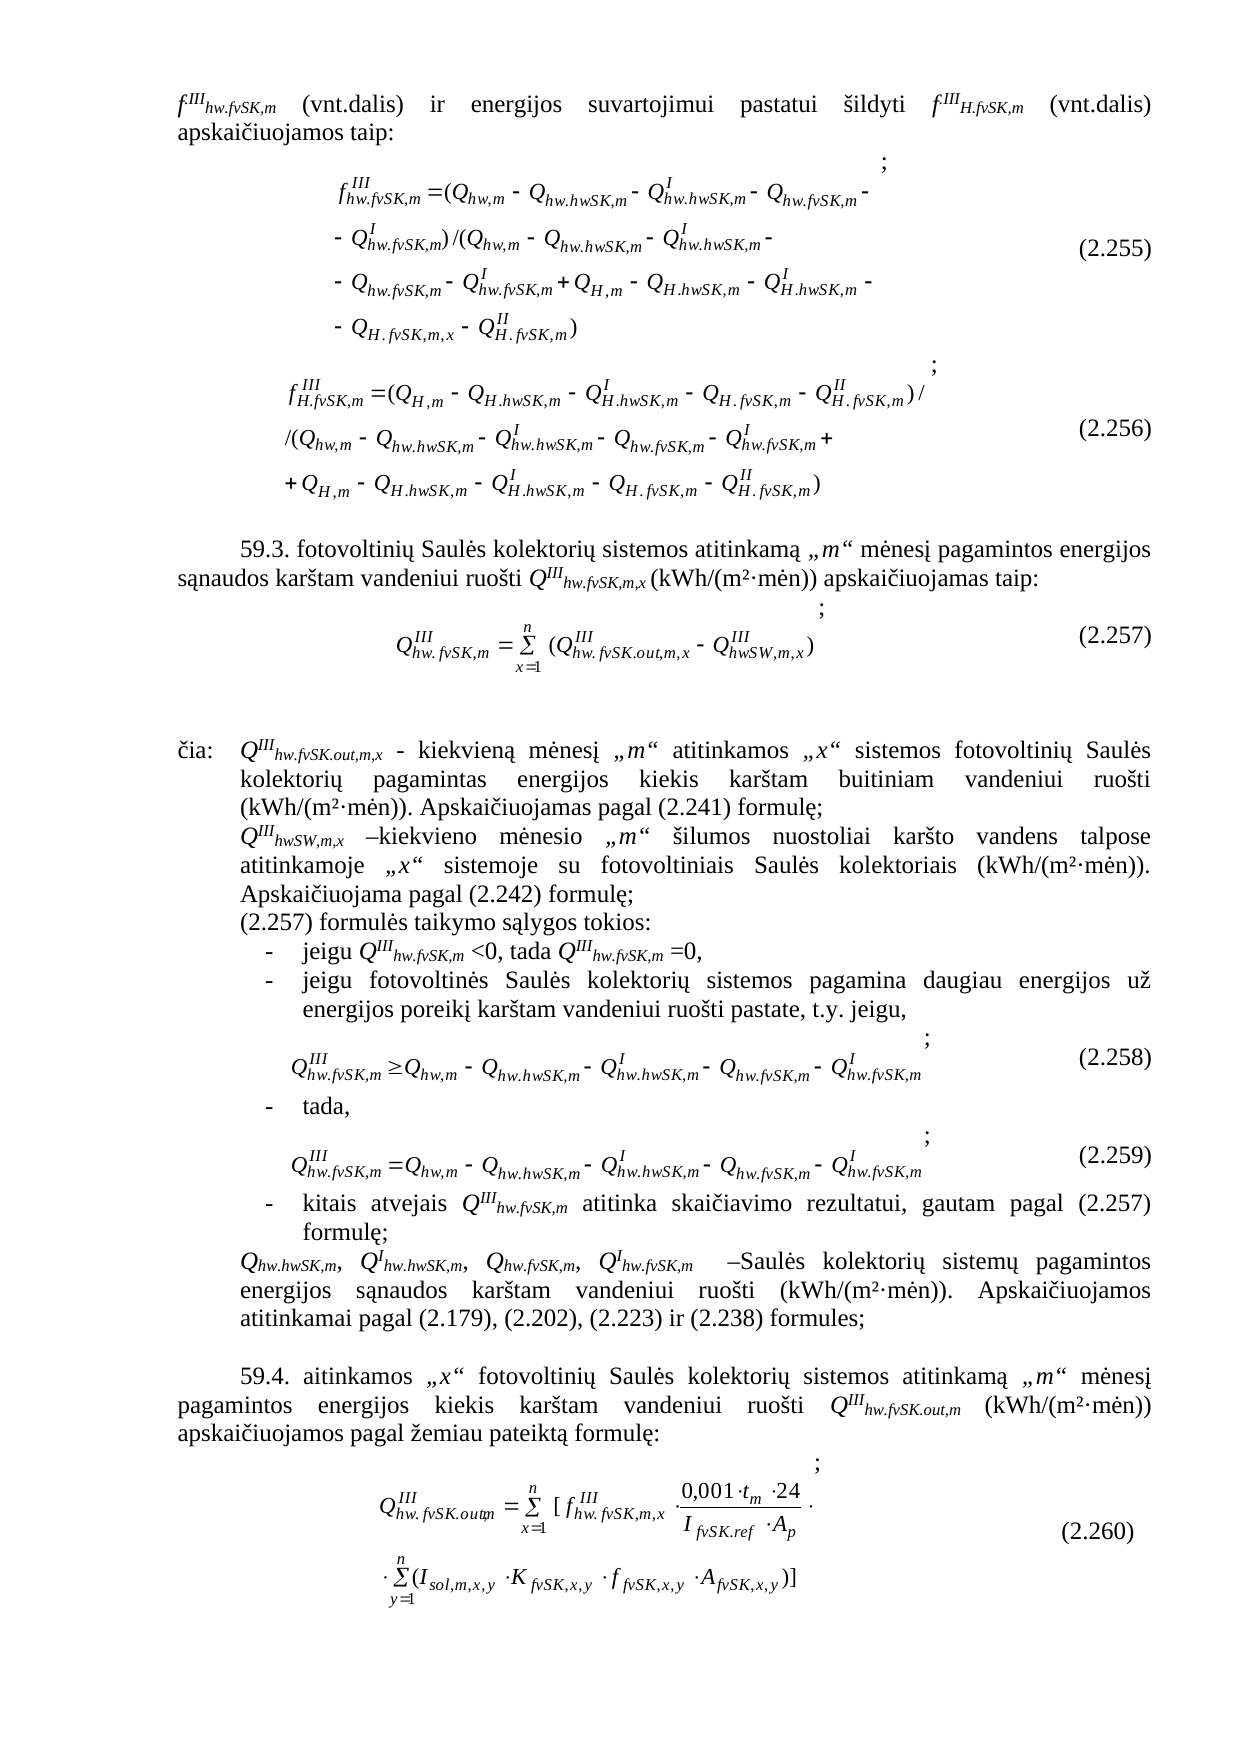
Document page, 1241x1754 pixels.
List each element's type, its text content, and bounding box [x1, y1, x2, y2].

table_header ; [166, 146, 1052, 349]
table_header ; [166, 1120, 1052, 1188]
text QIIIhwSW,m,x –kiekvieno mėnesio „m“ šilumos nuostoliai karšto vandens talpose atitinkamoje „x“ sistemoje su fotovoltiniais Saulės kolektoriais (kWh/(m²·mėn)). Apskaičiuojama pagal (2.242) formulę; [240, 821, 1151, 907]
text - tada, [265, 1091, 1151, 1120]
text f.IIIhw.fvSK,m (vnt.dalis) ir energijos suvartojimui pastatui šildyti f.IIIH.fvSK,m (vnt.dalis) apskaičiuojamos taip: [177, 89, 1151, 146]
text čia: QIIIhw.fvSK.out,m,x - kiekvieną mėnesį „m“ atitinkamos „x“ sistemos fotovoltinių Saulės kolektorių pagamintas energijos kiekis karštam buitiniam vandeniui ruošti (kWh/(m²·mėn)). Apskaičiuojamas pagal (2.241) formulę; [177, 735, 1151, 821]
table_header ; [166, 592, 1052, 677]
text - jeigu QIIIhw.fvSK,m <0, tada QIIIhw.fvSK,m =0, [265, 936, 1151, 965]
text 59.4. aitinkamos „x“ fotovoltinių Saulės kolektorių sistemos atitinkamą „m“ mėnesį pagamintos energijos kiekis karštam vandeniui ruošti QIIIhw.fvSK.out,m (kWh/(m²·mėn)) apskaičiuojamos pagal žemiau pateiktą formulę: [177, 1361, 1151, 1447]
table_header (2.255) [1052, 146, 1163, 349]
table_header (2.260) [1020, 1447, 1151, 1614]
table_header (2.257) [1052, 592, 1163, 677]
table_cell (2.256) [1052, 349, 1163, 505]
table_header ; [166, 1023, 1052, 1091]
table_cell ; [166, 349, 1052, 505]
text 59.3. fotovoltinių Saulės kolektorių sistemos atitinkamą „m“ mėnesį pagamintos energijos sąnaudos karštam vandeniui ruošti QIIIhw.fvSK,m,x (kWh/(m²·mėn)) apskaičiuojamas taip: [177, 534, 1151, 592]
text Qhw.hwSK,m, QIhw.hwSK,m, Qhw.fvSK,m, QIhw.fvSK,m –Saulės kolektorių sistemų pagamintos energijos sąnaudos karštam vandeniui ruošti (kWh/(m²·mėn)). Apskaičiuojamos atitinkamai pagal (2.179), (2.202), (2.223) ir (2.238) formules; [240, 1246, 1151, 1332]
table_header ; [177, 1447, 1020, 1614]
text - jeigu fotovoltinės Saulės kolektorių sistemos pagamina daugiau energijos už energijos poreikį karštam vandeniui ruošti pastate, t.y. jeigu, [265, 965, 1151, 1022]
table_header (2.259) [1052, 1120, 1163, 1188]
text - kitais atvejais QIIIhw.fvSK,m atitinka skaičiavimo rezultatui, gautam pagal (2.257) formulę; [265, 1188, 1151, 1246]
text (2.257) formulės taikymo sąlygos tokios: [240, 907, 1151, 936]
table_header (2.258) [1052, 1023, 1163, 1091]
